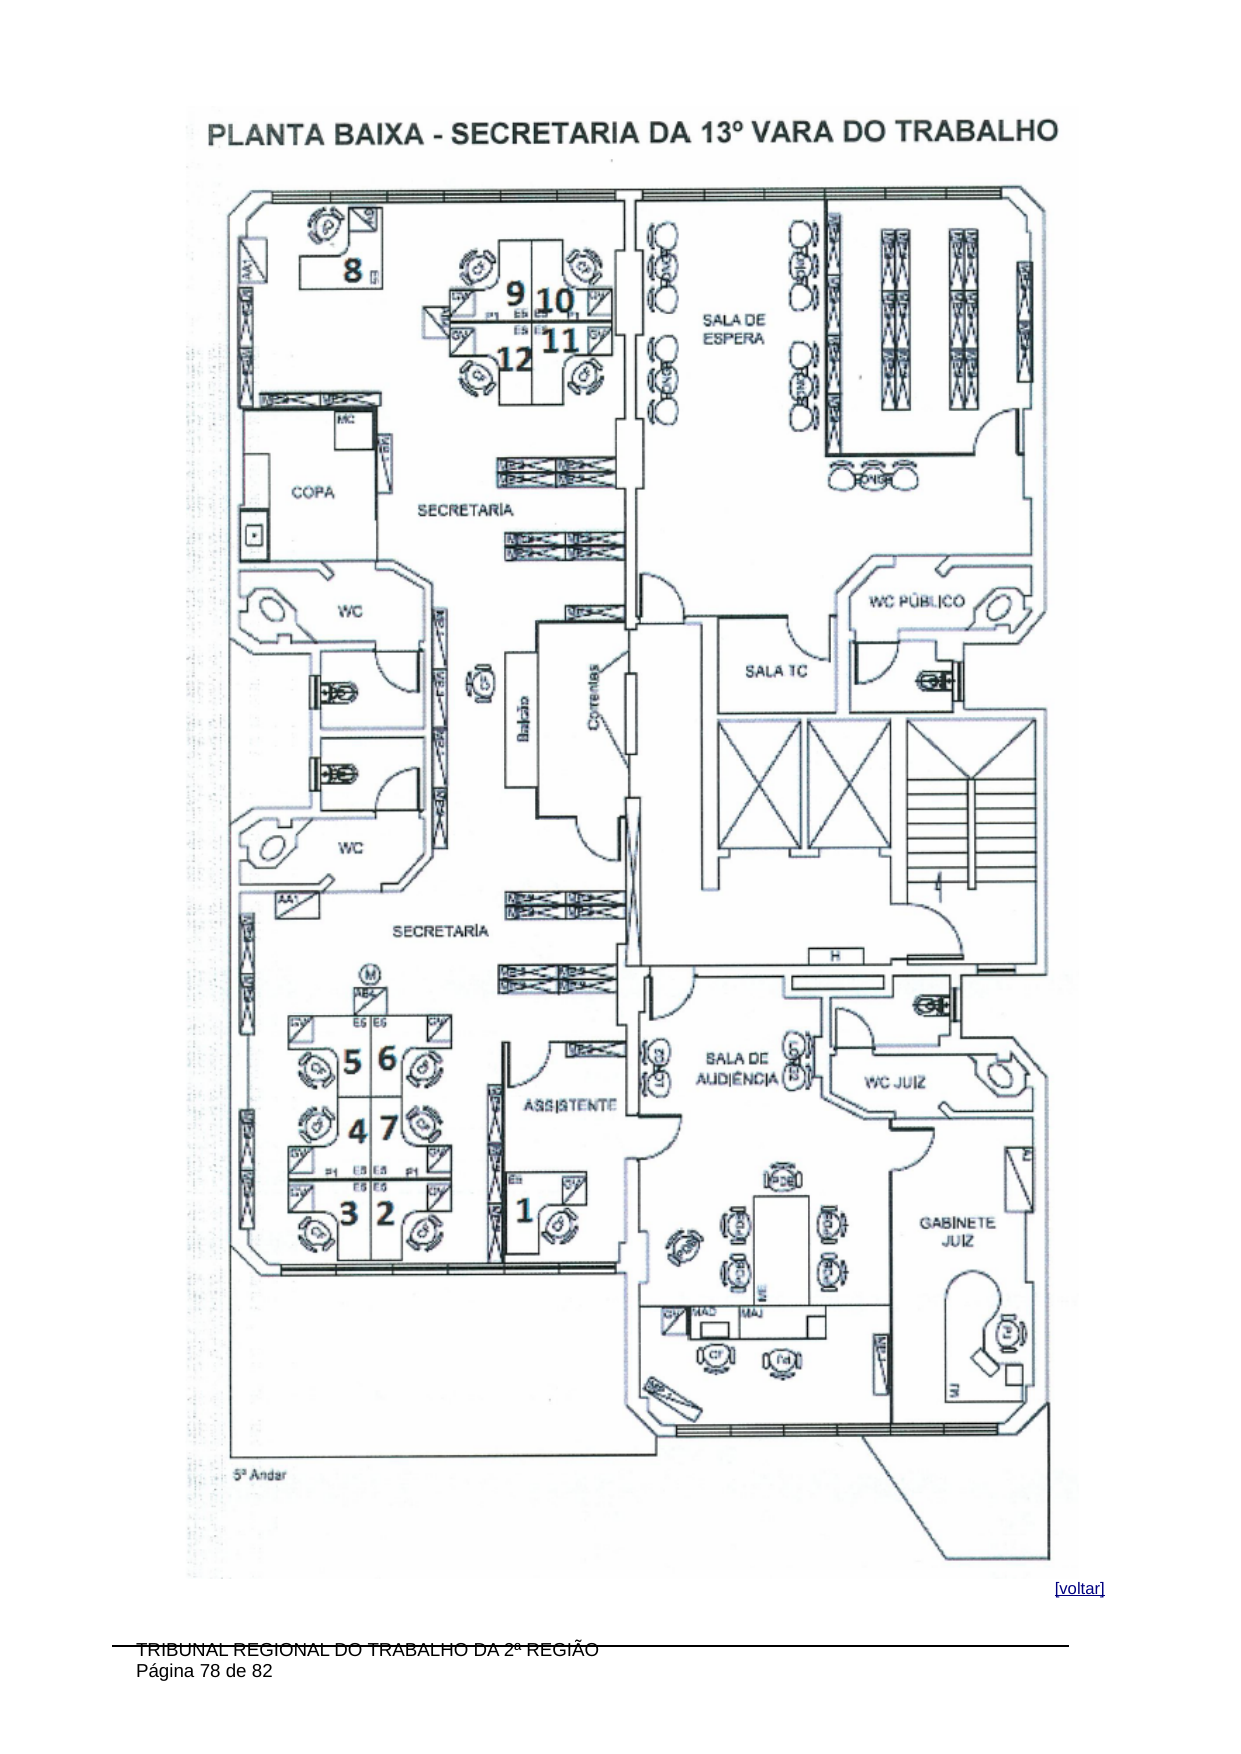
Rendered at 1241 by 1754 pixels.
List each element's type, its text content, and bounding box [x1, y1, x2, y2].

text [voltar] [136, 1570, 1104, 1598]
picture [185, 106, 1080, 1579]
text h [136, 75, 1104, 104]
